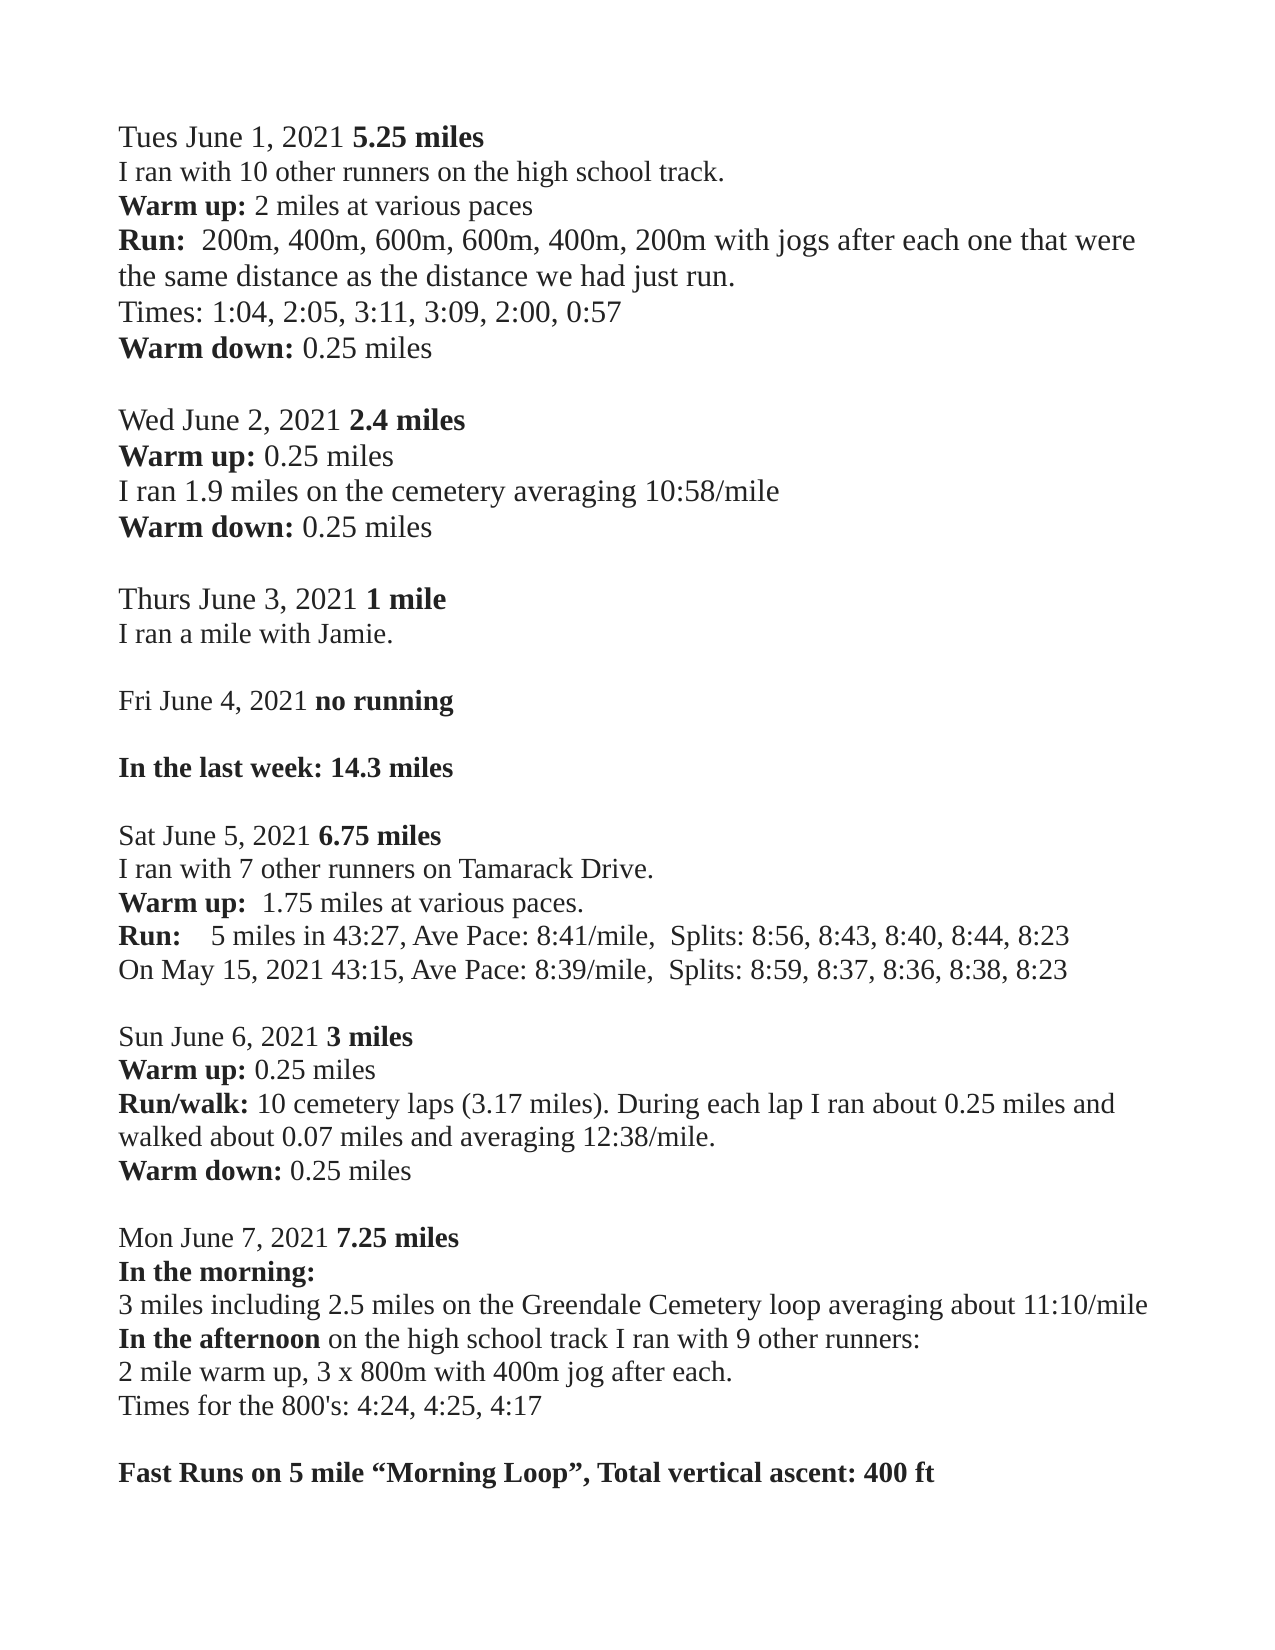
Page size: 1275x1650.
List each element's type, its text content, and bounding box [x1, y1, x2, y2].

text In the morning: [118, 1254, 1161, 1287]
text Warm down: 0.25 miles [118, 509, 1161, 544]
text Warm up: 1.75 miles at various paces. [118, 885, 1161, 918]
text Run: 200m, 400m, 600m, 600m, 400m, 200m with jogs after each one that were the same distance as the distance we had just run. [118, 221, 1161, 293]
text In the afternoon on the high school track I ran with 9 other runners: [118, 1321, 1161, 1354]
text In the last week: 14.3 miles [118, 751, 1161, 784]
text Warm up: 0.25 miles [118, 1052, 1161, 1086]
text Warm down: 0.25 miles [118, 329, 1161, 365]
text Sat June 5, 2021 6.75 miles [118, 818, 1161, 851]
text Sun June 6, 2021 3 miles [118, 1019, 1161, 1052]
text I ran with 10 other runners on the high school track. [118, 154, 1161, 188]
text I ran a mile with Jamie. [118, 616, 1161, 650]
text Warm up: 2 miles at various paces [118, 188, 1161, 221]
text Fri June 4, 2021 no running [118, 683, 1161, 717]
text 3 miles including 2.5 miles on the Greendale Cemetery loop averaging about 11:10/mile [118, 1287, 1161, 1321]
text I ran with 7 other runners on Tamarack Drive. [118, 851, 1161, 885]
text Wed June 2, 2021 2.4 miles [118, 401, 1161, 437]
text Warm up: 0.25 miles [118, 437, 1161, 473]
text Tues June 1, 2021 5.25 miles [118, 118, 1161, 154]
text I ran 1.9 miles on the cemetery averaging 10:58/mile [118, 473, 1161, 509]
text Mon June 7, 2021 7.25 miles [118, 1220, 1161, 1254]
text Times: 1:04, 2:05, 3:11, 3:09, 2:00, 0:57 [118, 293, 1161, 329]
text Warm down: 0.25 miles [118, 1153, 1161, 1187]
text 2 mile warm up, 3 x 800m with 400m jog after each. [118, 1354, 1161, 1388]
text Run/walk: 10 cemetery laps (3.17 miles). During each lap I ran about 0.25 miles and walked about 0.07 miles and averaging 12:38/mile. [118, 1086, 1161, 1153]
text Times for the 800's: 4:24, 4:25, 4:17 [118, 1388, 1161, 1421]
text Run: 5 miles in 43:27, Ave Pace: 8:41/mile, Splits: 8:56, 8:43, 8:40, 8:44, 8:23 [118, 918, 1161, 952]
text Thurs June 3, 2021 1 mile [118, 581, 1161, 616]
text Fast Runs on 5 mile “Morning Loop”, Total vertical ascent: 400 ft [118, 1455, 1161, 1488]
text On May 15, 2021 43:15, Ave Pace: 8:39/mile, Splits: 8:59, 8:37, 8:36, 8:38, 8:23 [118, 952, 1161, 985]
